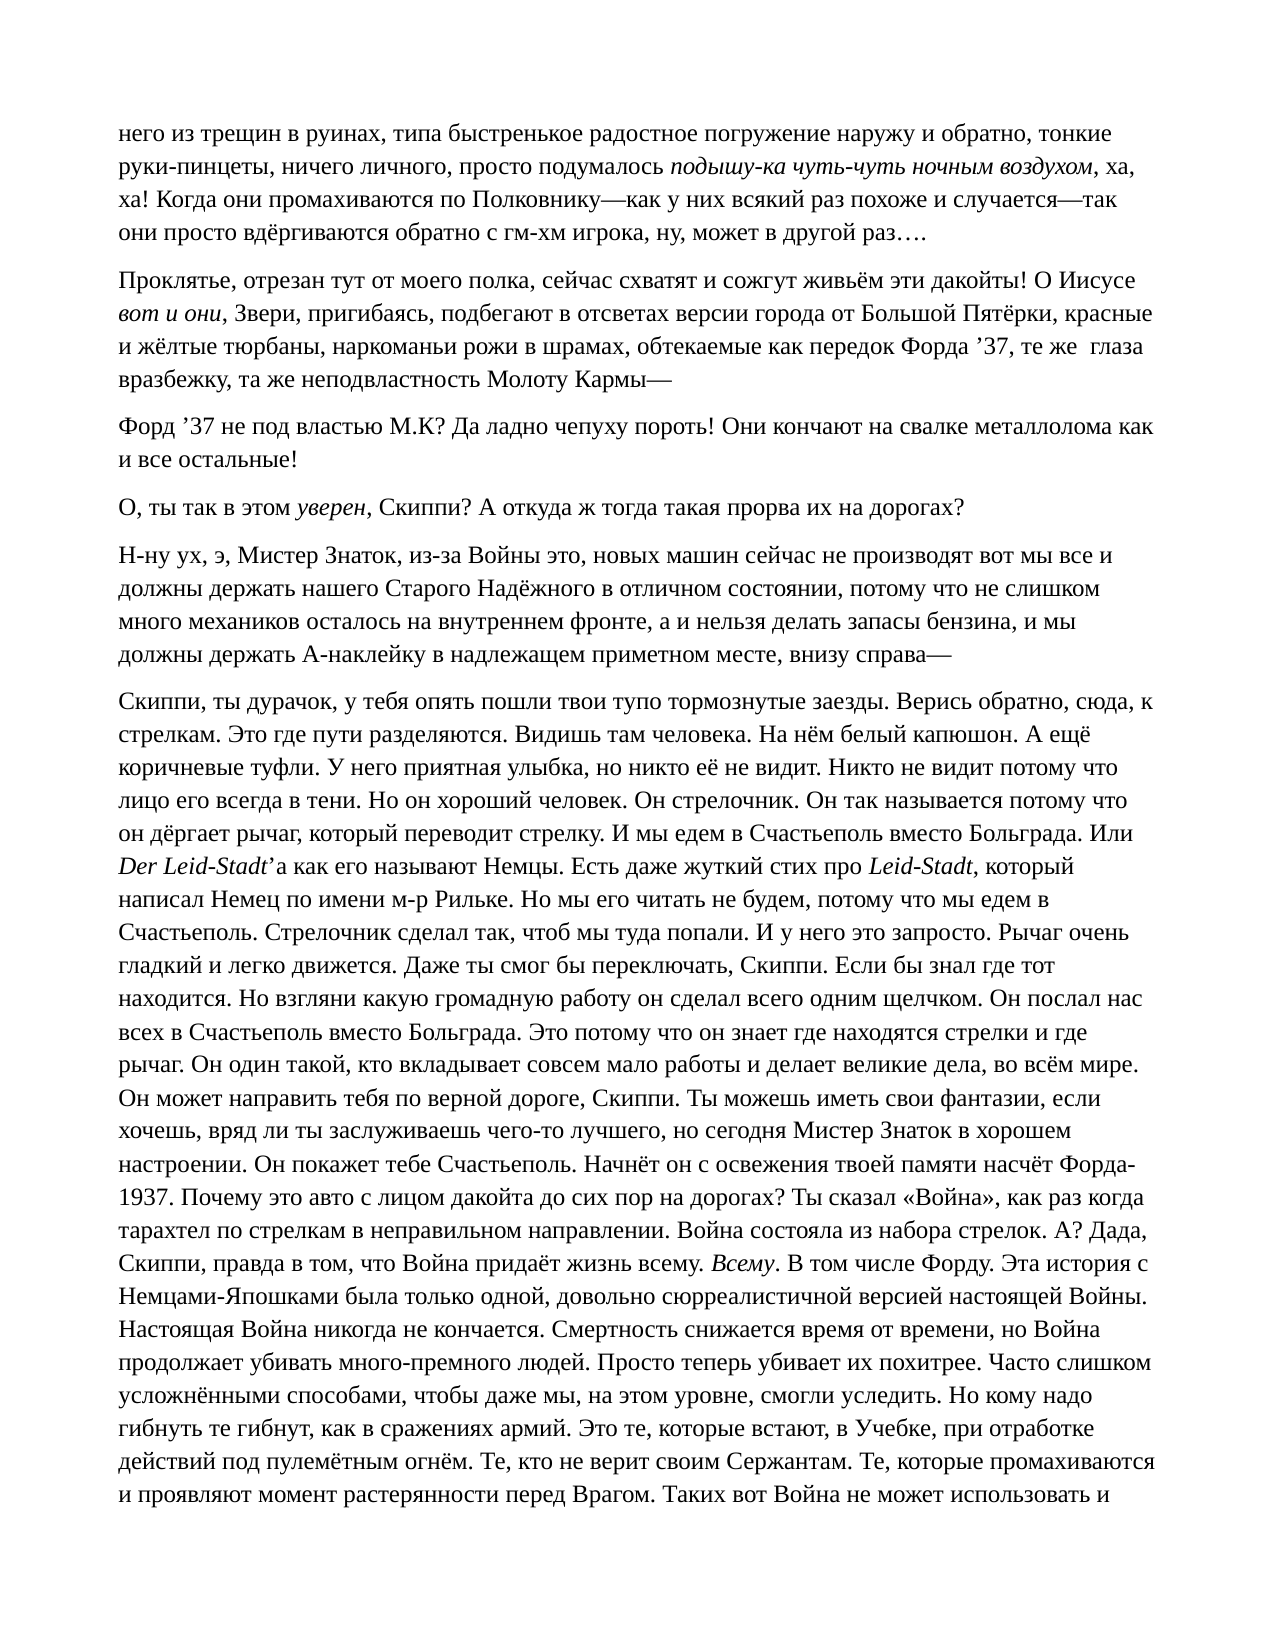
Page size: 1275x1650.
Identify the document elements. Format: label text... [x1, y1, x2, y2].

text него из трещин в руинах, типа быстренькое радостное погружение наружу и обратно, тонкие руки-пинцеты, ничего личного, просто подумалось подышу-ка чуть-чуть ночным воздухом, ха, ха! Когда они промахиваются по Полковнику—как у них всякий раз похоже и случается—так они просто вдёргиваются обратно с гм-хм игрока, ну, может в другой раз…. [118, 118, 1157, 246]
text Проклятье, отрезан тут от моего полка, сейчас схватят и сожгут живьём эти дакойты! О Иисусе вот и они, Звери, пригибаясь, подбегают в отсветах версии города от Большой Пятёрки, красные и жёлтые тюрбаны, наркоманьи рожи в шрамах, обтекаемые как передок Форда ’37, те же глаза вразбежку, та же неподвластность Молоту Кармы— [118, 265, 1157, 393]
text Н-ну ух, э, Мистер Знаток, из-за Войны это, новых машин сейчас не производят вот мы все и должны держать нашего Старого Надёжного в отличном состоянии, потому что не слишком много механиков осталось на внутреннем фронте, а и нельзя делать запасы бензина, и мы должны держать А-наклейку в надлежащем приметном месте, внизу справа— [118, 540, 1157, 667]
text Скиппи, ты дурачок, у тебя опять пошли твои тупо тормознутые заезды. Верись обратно, сюда, к стрелкам. Это где пути разделяются. Видишь там человека. На нём белый капюшон. А ещё коричневые туфли. У него приятная улыбка, но никто её не видит. Никто не видит потому что лицо его всегда в тени. Но он хороший человек. Он стрелочник. Он так называется потому что он дёргает рычаг, который переводит стрелку. И мы едем в Счастьеполь вместо Больграда. Или Der Leid-Stadt’а как его называют Немцы. Есть даже жуткий стих про Leid-Stadt, который написал Немец по имени м-р Рильке. Но мы его читать не будем, потому что мы едем в Счастьеполь. Стрелочник сделал так, чтоб мы туда попали. И у него это запросто. Рычаг очень гладкий и легко движется. Даже ты смог бы переключать, Скиппи. Если бы знал где тот находится. Но взгляни какую громадную работу он сделал всего одним щелчком. Он послал нас всех в Счастьеполь вместо Больграда. Это потому что он знает где находятся стрелки и где рычаг. Он один такой, кто вкладывает совсем мало работы и делает великие дела, во всём мире. Он может направить тебя по верной дороге, Скиппи. Ты можешь иметь свои фантазии, если хочешь, вряд ли ты заслуживаешь чего-то лучшего, но сегодня Мистер Знаток в хорошем настроении. Он покажет тебе Счастьеполь. Начнёт он с освежения твоей памяти насчёт Форда-1937. Почему это авто с лицом дакойта до сих пор на дорогах? Ты сказал «Война», как раз когда тарахтел по стрелкам в неправильном направлении. Война состояла из набора стрелок. А? Дада, Скиппи, правда в том, что Война придаёт жизнь всему. Всему. В том числе Форду. Эта история с Немцами-Япошками была только одной, довольно сюрреалистичной версией настоящей Войны. Настоящая Война никогда не кончается. Смертность снижается время от времени, но Война продолжает убивать много-премного людей. Просто теперь убивает их похитрее. Часто слишком усложнёнными способами, чтобы даже мы, на этом уровне, смогли уследить. Но кому надо гибнуть те гибнут, как в сражениях армий. Это те, которые встают, в Учебке, при отработке действий под пулемётным огнём. Те, кто не верит своим Сержантам. Те, которые промахиваются и проявляют момент растерянности перед Врагом. Таких вот Война не может использовать и [118, 686, 1157, 1508]
text О, ты так в этом уверен, Скиппи? А откуда ж тогда такая прорва их на дорогах? [118, 492, 1157, 521]
text Форд ’37 не под властью М.К? Да ладно чепуху пороть! Они кончают на свалке металлолома как и все остальные! [118, 411, 1157, 473]
